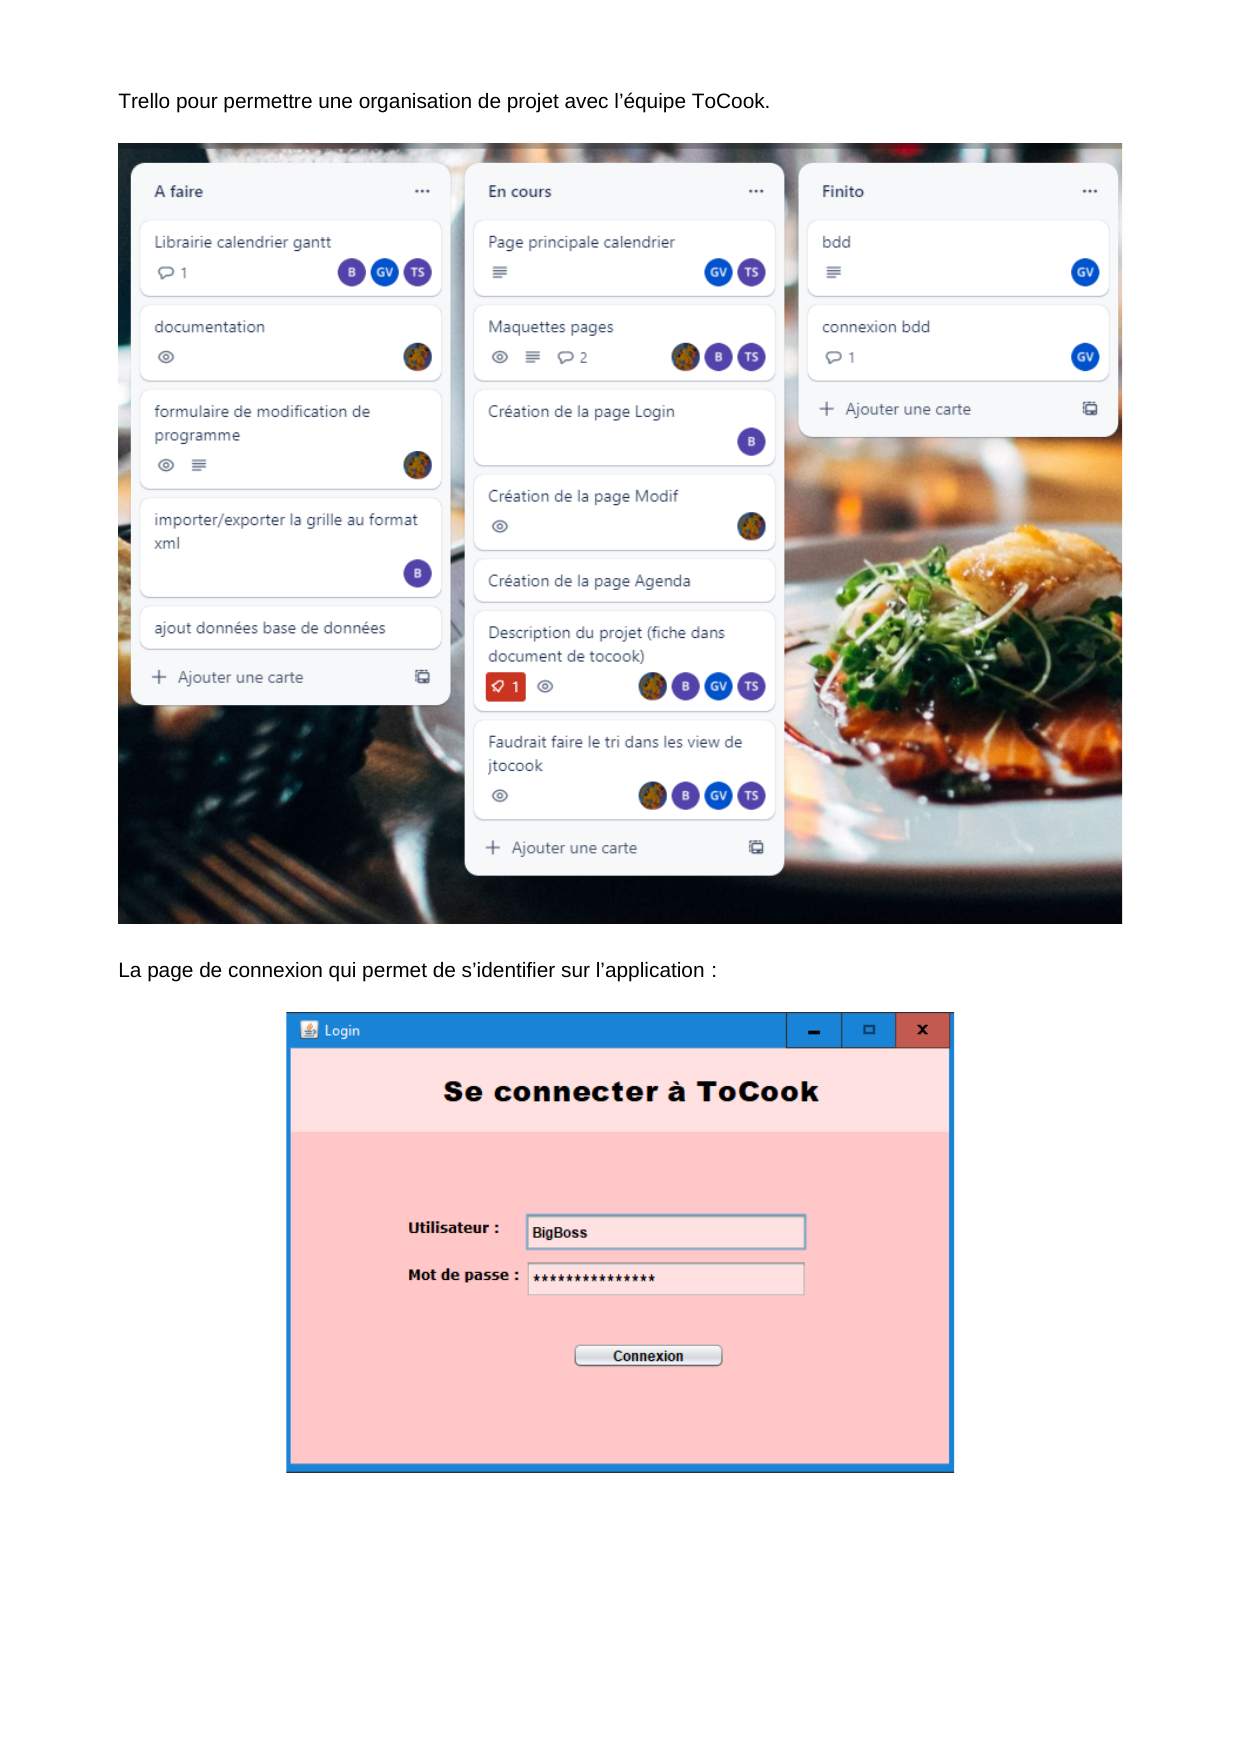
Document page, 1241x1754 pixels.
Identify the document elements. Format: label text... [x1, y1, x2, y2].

subtitle La page de connexion qui permet de s’identifier sur l’application : [118, 958, 1122, 982]
picture [118, 143, 1123, 924]
subtitle Trello pour permettre une organisation de projet avec l’équipe ToCook. [118, 89, 1122, 113]
picture [286, 1012, 955, 1473]
